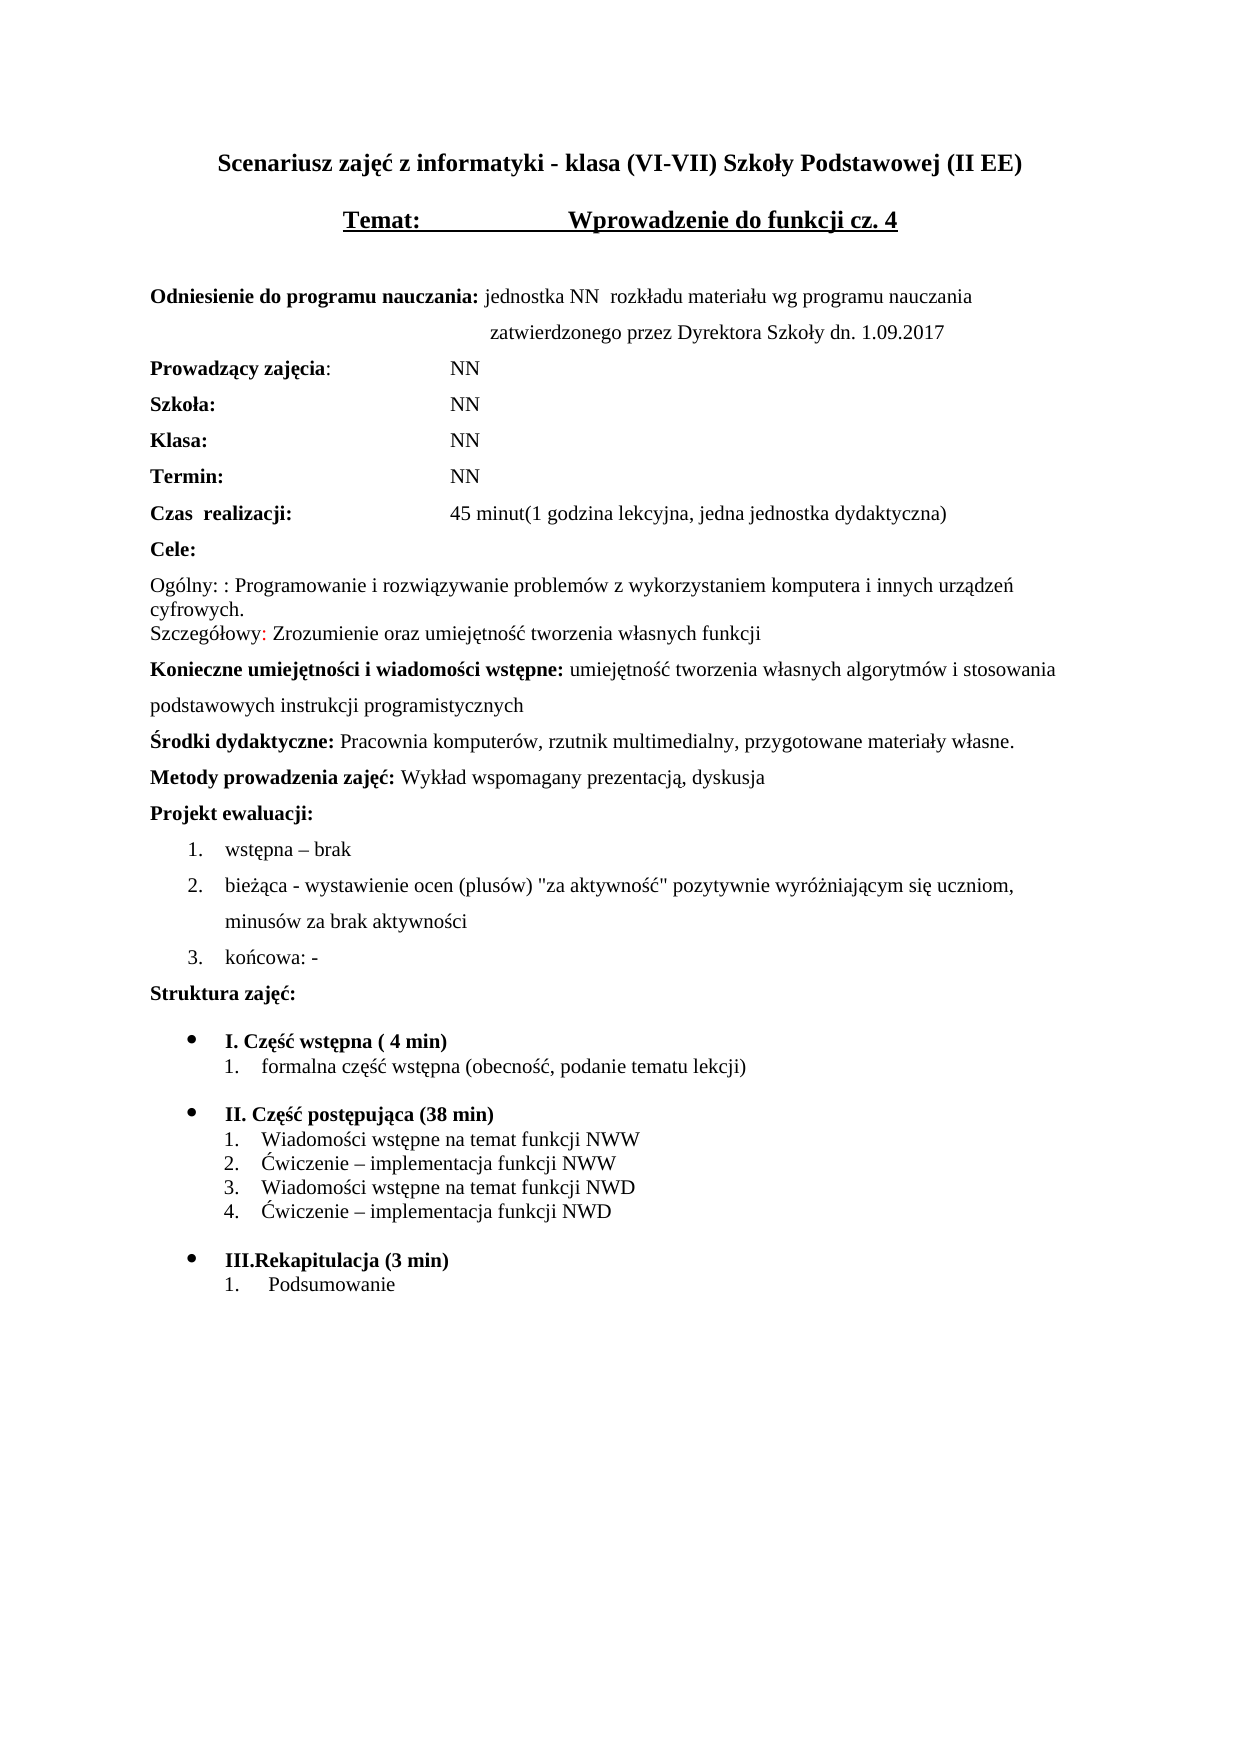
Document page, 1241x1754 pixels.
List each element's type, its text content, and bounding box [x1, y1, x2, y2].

list I. Część wstępna ( 4 min) [187, 1029, 1090, 1054]
text Konieczne umiejętności i wiadomości wstępne: umiejętność tworzenia własnych algorytmów i stosowania podstawowych instrukcji programistycznych [150, 657, 1090, 717]
list Ćwiczenie – implementacja funkcji NWD [224, 1199, 1090, 1223]
list bieżąca - wystawienie ocen (plusów) "za aktywność" pozytywnie wyróżniającym się uczniom, minusów za brak aktywności [187, 873, 1090, 933]
text Czas realizacji: 45 minut(1 godzina lekcyjna, jedna jednostka dydaktyczna) [150, 501, 1090, 524]
list III.Rekapitulacja (3 min) [187, 1247, 1090, 1272]
list Ćwiczenie – implementacja funkcji NWW [224, 1151, 1090, 1175]
text Scenariusz zajęć z informatyki - klasa (VI-VII) Szkoły Podstawowej (II EE) [150, 148, 1090, 176]
text Środki dydaktyczne: Pracownia komputerów, rzutnik multimedialny, przygotowane materiały własne. [150, 729, 1090, 753]
list wstępna – brak [187, 837, 1090, 861]
text Prowadzący zajęcia: NN [150, 356, 1090, 380]
text Ogólny: : Programowanie i rozwiązywanie problemów z wykorzystaniem komputera i innych urządzeń cyfrowych. [150, 573, 1090, 621]
text Szczegółowy: Zrozumienie oraz umiejętność tworzenia własnych funkcji [150, 621, 1090, 645]
list końcowa: - [187, 945, 1090, 969]
list II. Część postępująca (38 min) [187, 1102, 1090, 1127]
text Klasa: NN [150, 428, 1090, 452]
text Struktura zajęć: [150, 981, 1090, 1005]
list Wiadomości wstępne na temat funkcji NWD [224, 1175, 1090, 1199]
text Termin: NN [150, 464, 1090, 488]
text Metody prowadzenia zajęć: Wykład wspomagany prezentacją, dyskusja [150, 765, 1090, 789]
list Podsumowanie [224, 1272, 1090, 1296]
list Wiadomości wstępne na temat funkcji NWW [224, 1127, 1090, 1151]
text Temat: Wprowadzenie do funkcji cz. 4 [150, 205, 1090, 234]
list formalna część wstępna (obecność, podanie tematu lekcji) [224, 1054, 1090, 1078]
text Cele: [150, 537, 1090, 561]
text Projekt ewaluacji: [150, 801, 1090, 825]
text Szkoła: NN [150, 392, 1090, 416]
text Odniesienie do programu nauczania: jednostka NN rozkładu materiału wg programu nauczania zatwierdzonego przez Dyrektora Szkoły dn. 1.09.2017 [150, 284, 1090, 344]
